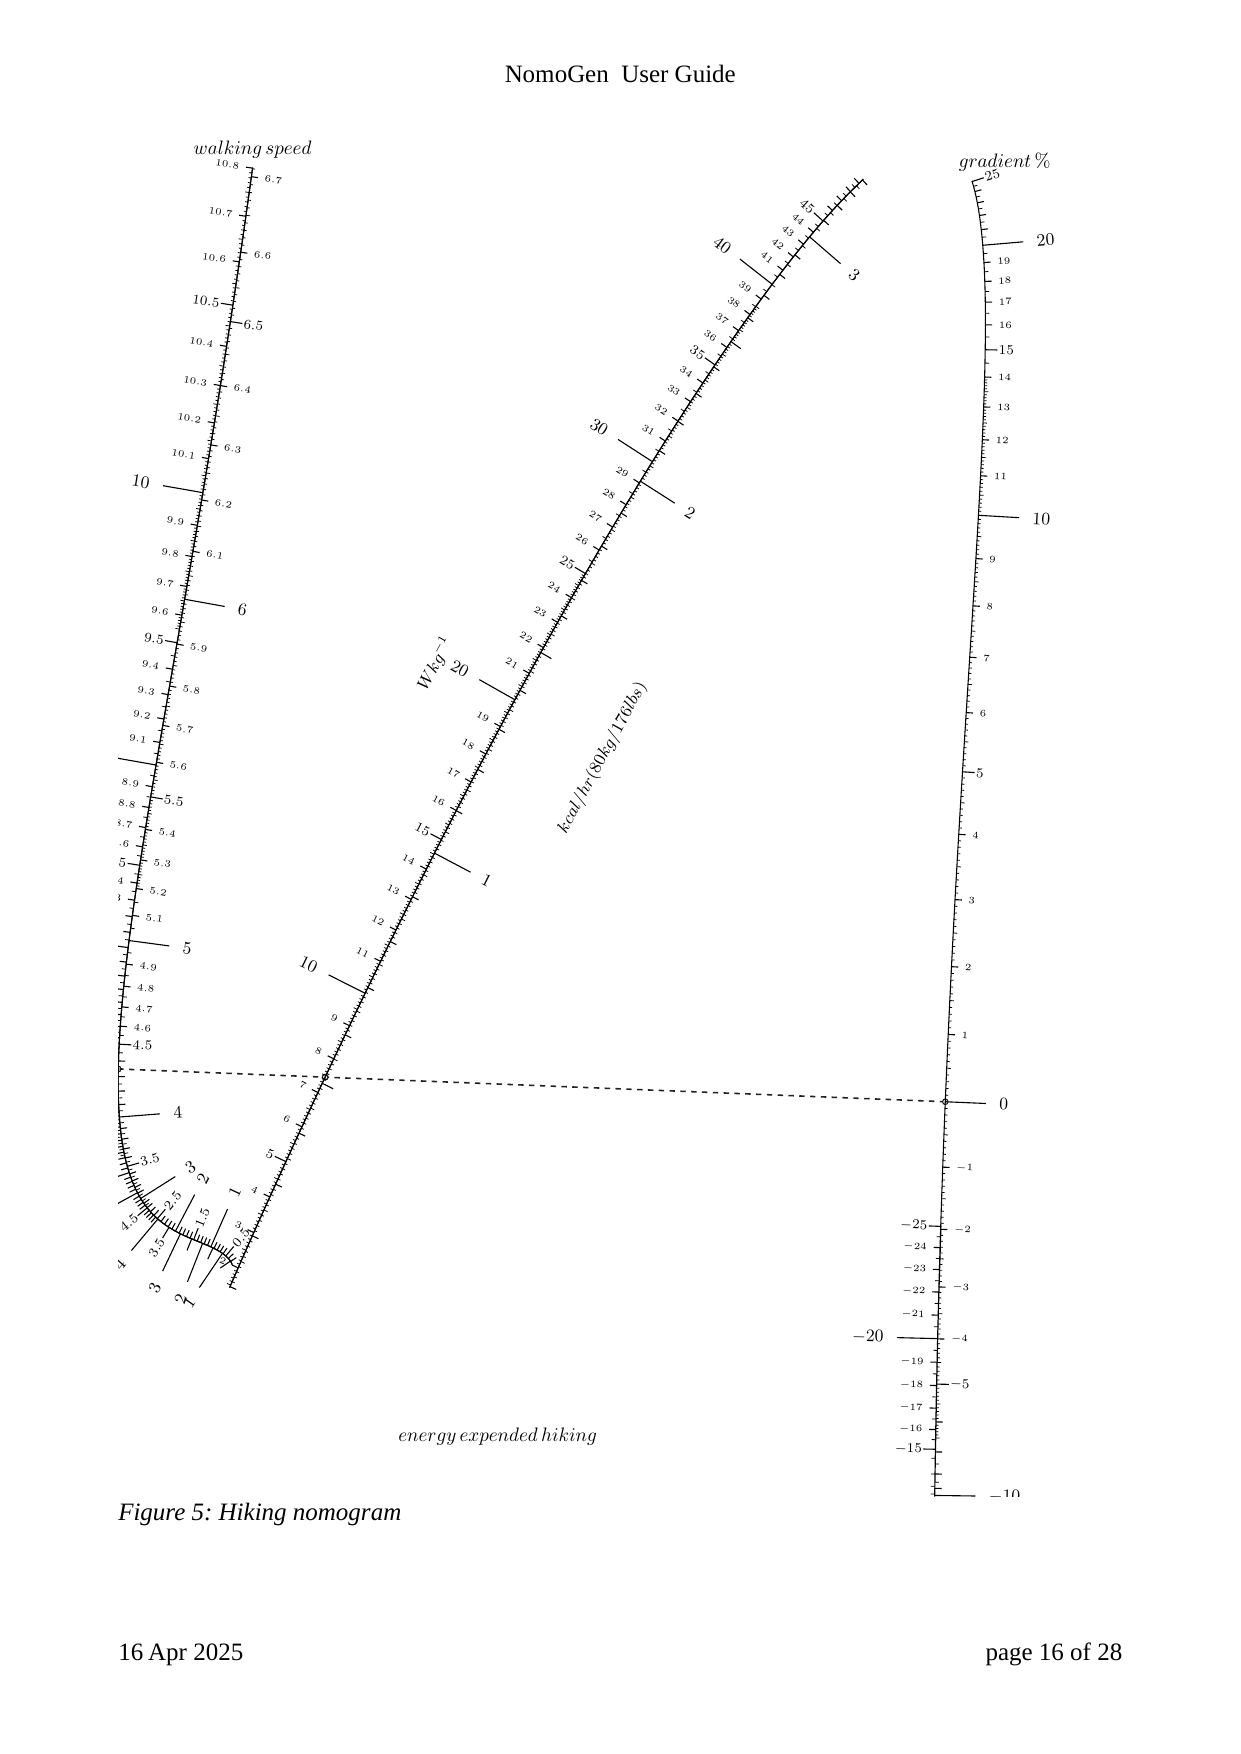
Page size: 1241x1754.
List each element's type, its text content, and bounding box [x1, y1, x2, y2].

text Figure 5: Hiking nomogram [118, 1496, 1122, 1525]
